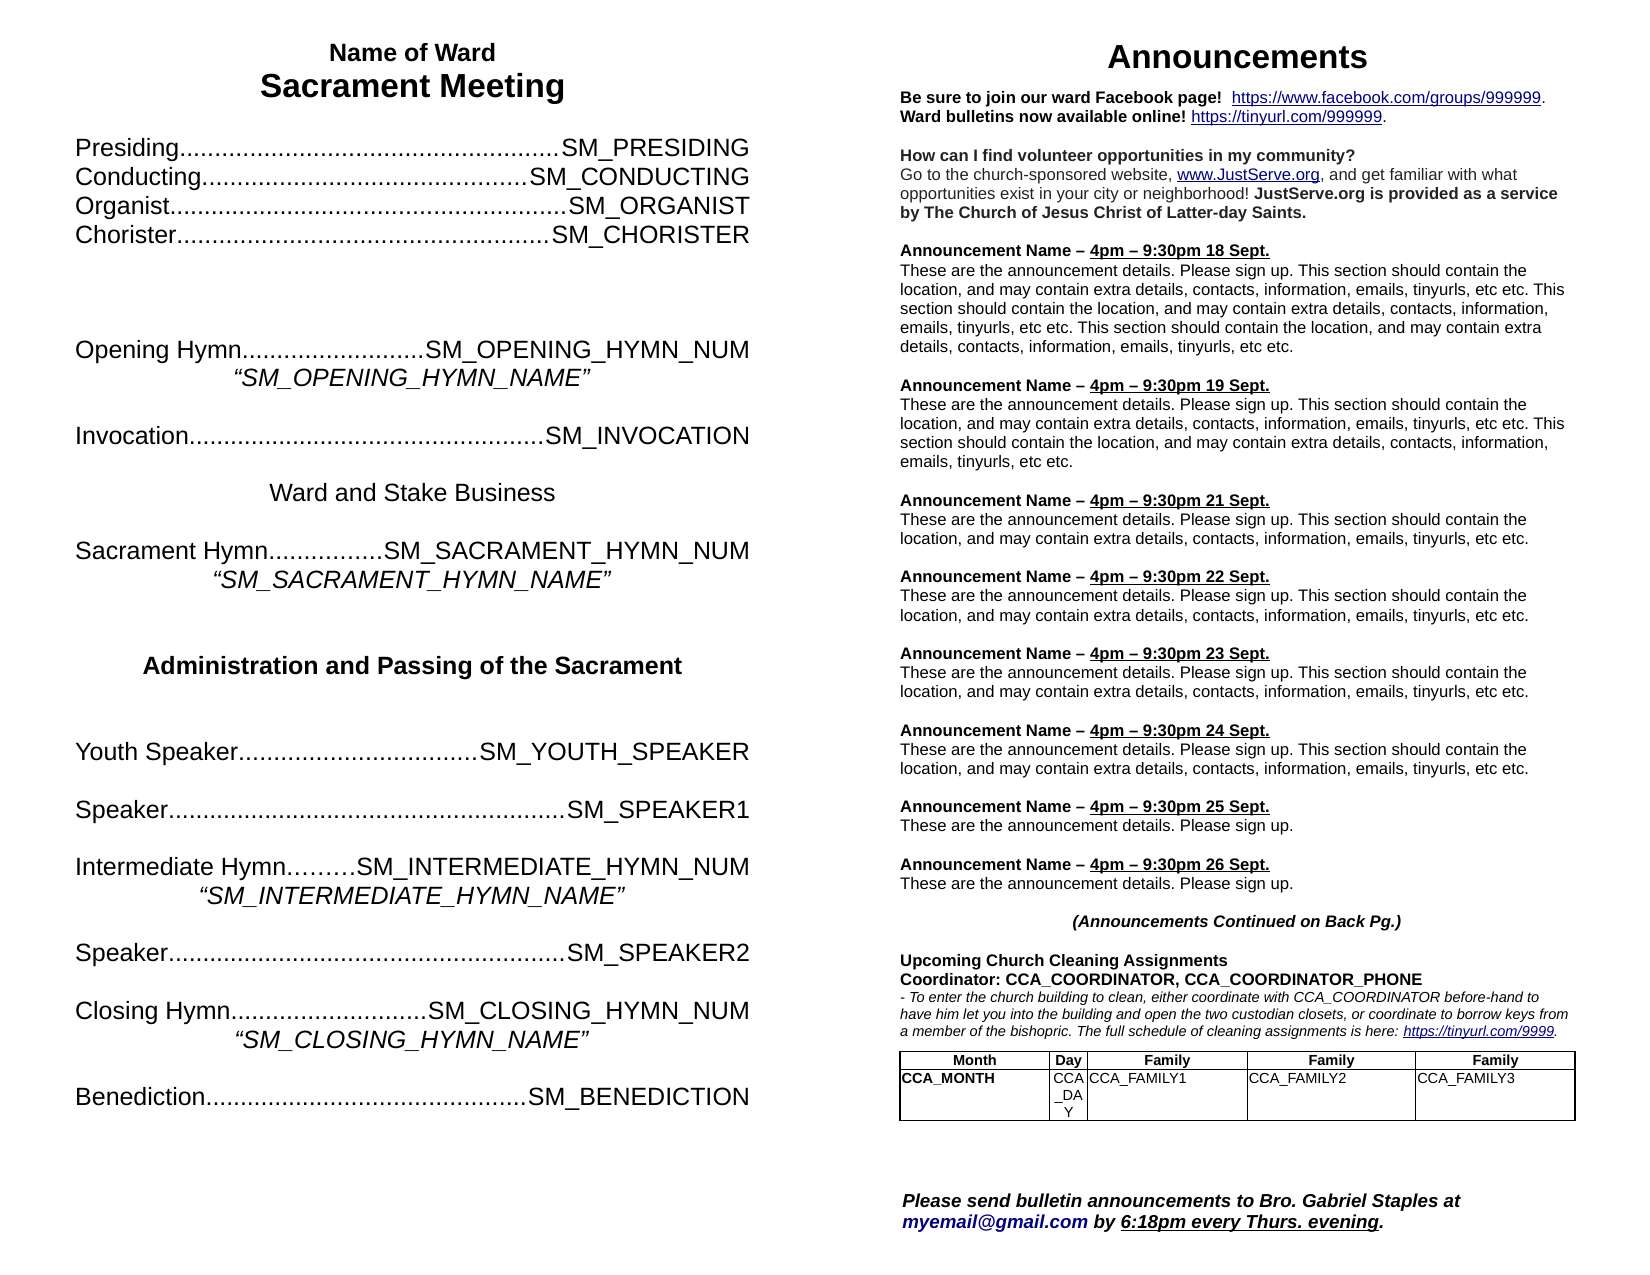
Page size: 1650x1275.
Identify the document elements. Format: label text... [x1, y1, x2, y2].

text Announcement Name – 4pm – 9:30pm 18 Sept. [900, 241, 1575, 260]
table_header Family [1416, 1052, 1574, 1069]
text Announcement Name – 4pm – 9:30pm 23 Sept. [900, 644, 1575, 663]
text Announcement Name – 4pm – 9:30pm 21 Sept. [900, 490, 1575, 509]
text (Announcements Continued on Back Pg.) [900, 912, 1575, 931]
text Announcement Name – 4pm – 9:30pm 22 Sept. [900, 567, 1575, 586]
table_header Family [1248, 1052, 1415, 1069]
text Announcement Name – 4pm – 9:30pm 24 Sept. [900, 720, 1575, 739]
text Announcements [900, 37, 1575, 76]
text Announcement Name – 4pm – 9:30pm 25 Sept. [900, 797, 1575, 816]
text Presiding SM_PRESIDING [75, 133, 750, 162]
text Speaker SM_SPEAKER2 [75, 938, 750, 967]
text Sacrament Meeting [75, 66, 750, 105]
text “SM_CLOSING_HYMN_NAME” [75, 1025, 750, 1053]
text These are the announcement details. Please sign up. This section should contain the location, and may contain extra details, contacts, information, emails, tinyurls, etc etc. [900, 586, 1575, 624]
table_cell CCA_DAY [1050, 1070, 1087, 1120]
text DELETE_FOR_FAST_SUNDAY_END [75, 967, 750, 996]
text Opening Hymn SM_OPENING_HYMN_NUM [75, 335, 750, 363]
text Upcoming Church Cleaning Assignments [900, 950, 1575, 969]
table_cell CCA_FAMILY1 [1088, 1070, 1247, 1120]
text Intermediate Hymn SM_INTERMEDIATE_HYMN_NUM [75, 852, 750, 881]
text Sacrament Hymn SM_SACRAMENT_HYMN_NUM [75, 536, 750, 565]
text Conducting SM_CONDUCTING [75, 162, 750, 191]
text These are the announcement details. Please sign up. [900, 874, 1575, 893]
text Name of Ward [75, 37, 750, 66]
text How can I find volunteer opportunities in my community? [900, 145, 1575, 164]
table_cell CCA_MONTH [901, 1070, 1049, 1120]
text - To enter the church building to clean, either coordinate with CCA_COORDINATOR before-hand to have him let you into the building and open the two custodian closets, or coordinate to borrow keys from a member of the bishopric. The full schedule of cleaning assignments is here: https://tinyurl.com/9999. [900, 989, 1575, 1039]
table_cell CCA_FAMILY2 [1248, 1070, 1415, 1120]
text Youth Speaker SM_YOUTH_SPEAKER [75, 737, 750, 766]
text Ward and Stake Business [75, 478, 750, 507]
table_header Month [901, 1052, 1049, 1069]
text Announcement Name – 4pm – 9:30pm 19 Sept. [900, 375, 1575, 394]
table_cell CCA_FAMILY3 [1416, 1070, 1574, 1120]
text “SM_OPENING_HYMN_NAME” [75, 363, 750, 392]
text Ward bulletins now available online! https://tinyurl.com/999999. [900, 107, 1575, 126]
table_header Family [1088, 1052, 1247, 1069]
text These are the announcement details. Please sign up. This section should contain the location, and may contain extra details, contacts, information, emails, tinyurls, etc etc. [900, 663, 1575, 701]
text Speaker SM_SPEAKER1 [75, 795, 750, 823]
text “SM_INTERMEDIATE_HYMN_NAME” [75, 881, 750, 910]
text Announcement Name – 4pm – 9:30pm 26 Sept. [900, 854, 1575, 874]
text These are the announcement details. Please sign up. This section should contain the location, and may contain extra details, contacts, information, emails, tinyurls, etc etc. This section should contain the location, and may contain extra details, contacts, information, emails, tinyurls, etc etc. This section should contain the location, and may contain extra details, contacts, information, emails, tinyurls, etc etc. [900, 260, 1575, 356]
text Benediction SM_BENEDICTION [75, 1082, 750, 1111]
text Go to the church-sponsored website, www.JustServe.org, and get familiar with what opportunities exist in your city or neighborhood! JustServe.org is provided as a service by The Church of Jesus Christ of Latter-day Saints. [900, 164, 1575, 222]
text Closing Hymn SM_CLOSING_HYMN_NUM [75, 996, 750, 1025]
text Coordinator: CCA_COORDINATOR, CCA_COORDINATOR_PHONE [900, 969, 1575, 989]
text Invocation SM_INVOCATION [75, 421, 750, 450]
text Administration and Passing of the Sacrament [75, 651, 750, 680]
text These are the announcement details. Please sign up. This section should contain the location, and may contain extra details, contacts, information, emails, tinyurls, etc etc. [900, 739, 1575, 778]
text Be sure to join our ward Facebook page! https://www.facebook.com/groups/999999. [900, 88, 1575, 107]
text “SM_SACRAMENT_HYMN_NAME” [75, 565, 750, 593]
text DELETE_FOR_FAST_SUNDAY_START [75, 708, 750, 737]
text These are the announcement details. Please sign up. This section should contain the location, and may contain extra details, contacts, information, emails, tinyurls, etc etc. This section should contain the location, and may contain extra details, contacts, information, emails, tinyurls, etc etc. [900, 394, 1575, 471]
text Chorister SM_CHORISTER [75, 220, 750, 248]
text Organist SM_ORGANIST [75, 191, 750, 220]
table_header Day [1050, 1052, 1087, 1069]
text These are the announcement details. Please sign up. This section should contain the location, and may contain extra details, contacts, information, emails, tinyurls, etc etc. [900, 509, 1575, 548]
text These are the announcement details. Please sign up. [900, 816, 1575, 835]
